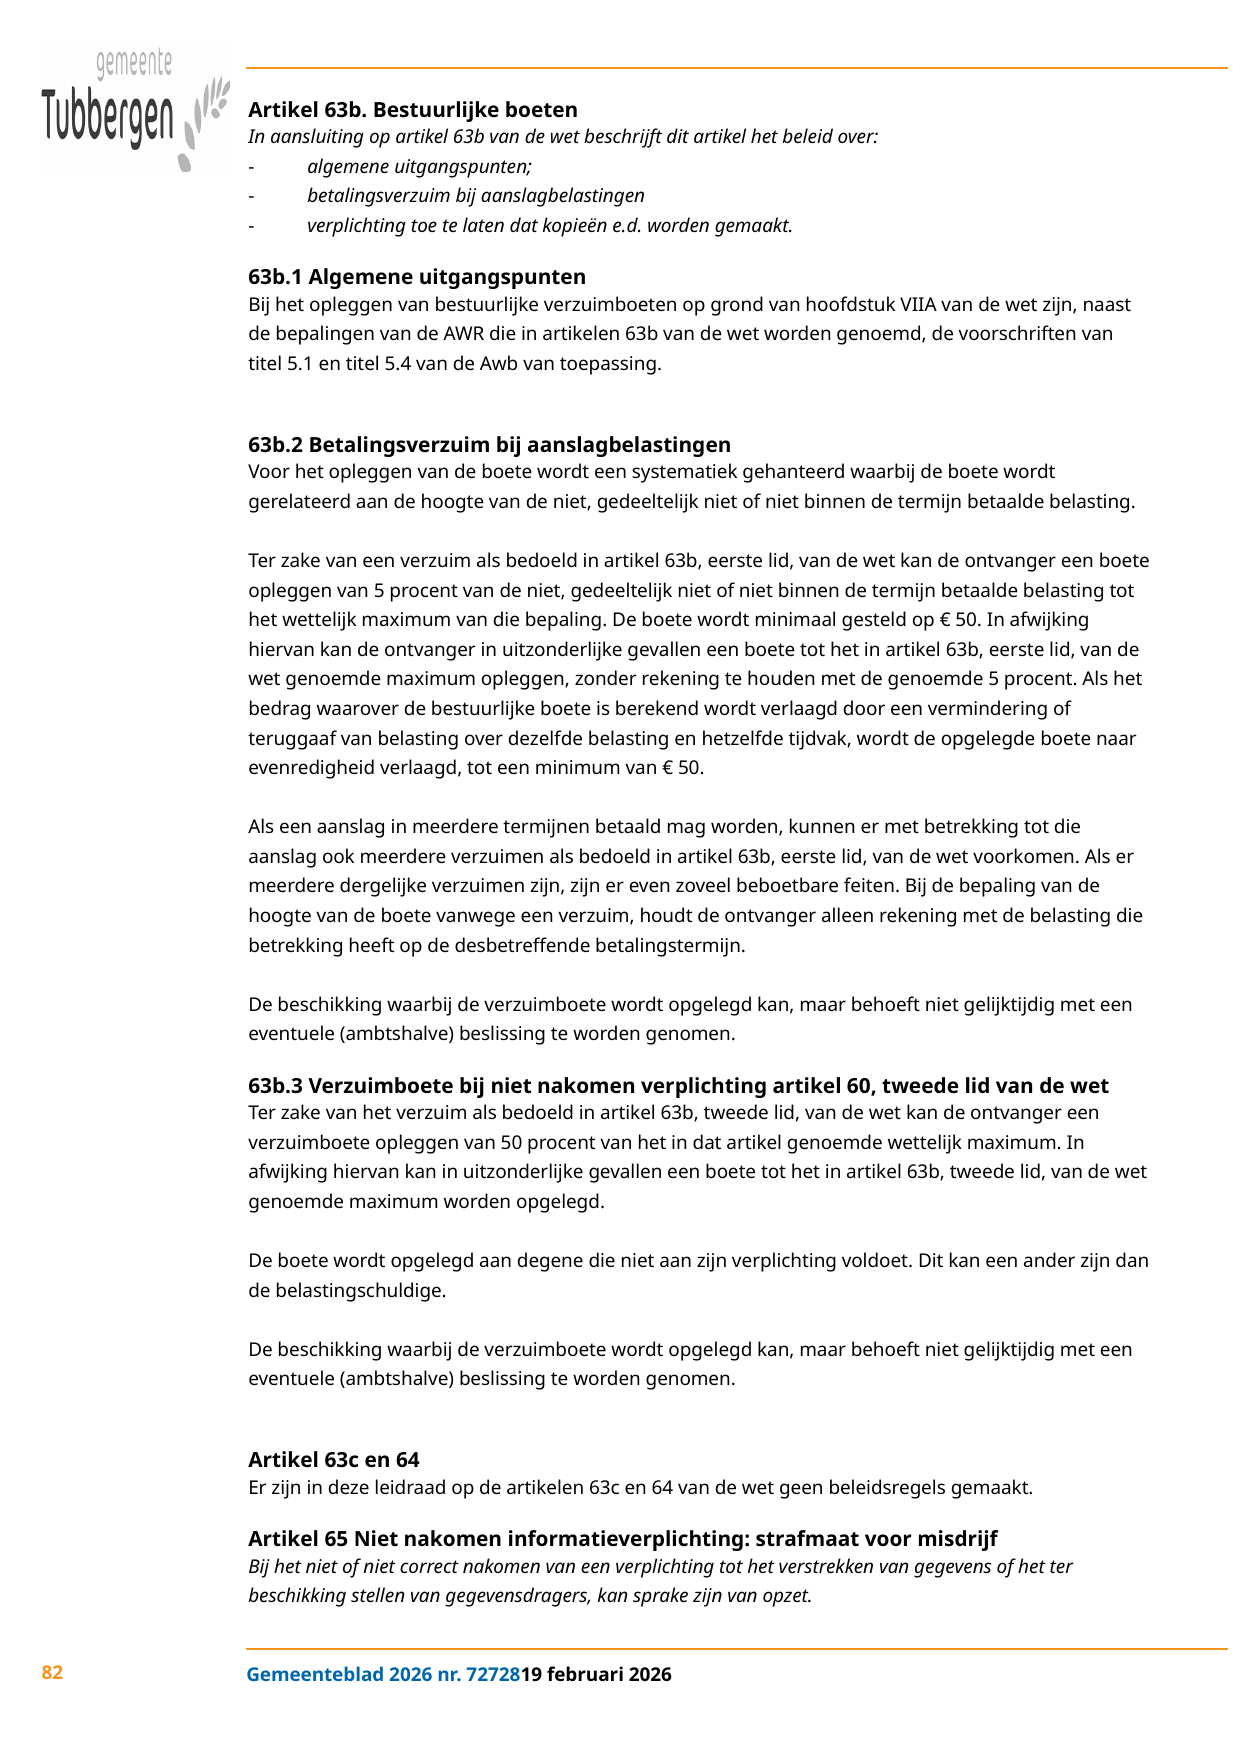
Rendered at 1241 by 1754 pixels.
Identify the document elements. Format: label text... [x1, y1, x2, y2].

text In aansluiting op artikel 63b van de wet beschrijft dit artikel het beleid over: [248, 123, 1152, 149]
text Artikel 65 Niet nakomen informatieverplichting: strafmaat voor misdrijf [248, 1524, 1152, 1553]
text Voor het opleggen van de boete wordt een systematiek gehanteerd waarbij de boete wordt gerelateerd aan de hoogte van de niet, gedeeltelijk niet of niet binnen de termijn betaalde belasting. [248, 458, 1152, 514]
text 63b.1 Algemene uitgangspunten [248, 262, 1152, 291]
text Er zijn in deze leidraad op de artikelen 63c en 64 van de wet geen beleidsregels gemaakt. [248, 1474, 1152, 1500]
text Ter zake van het verzuim als bedoeld in artikel 63b, tweede lid, van de wet kan de ontvanger een verzuimboete opleggen van 50 procent van het in dat artikel genoemde wettelijk maximum. In afwijking hiervan kan in uitzonderlijke gevallen een boete tot het in artikel 63b, tweede lid, van de wet genoemde maximum worden opgelegd. [248, 1099, 1152, 1214]
list betalingsverzuim bij aanslagbelastingen [248, 182, 1152, 208]
text 63b.3 Verzuimboete bij niet nakomen verplichting artikel 60, tweede lid van de wet [248, 1071, 1152, 1099]
text Artikel 63b. Bestuurlijke boeten [248, 95, 1152, 123]
text 63b.2 Betalingsverzuim bij aanslagbelastingen [248, 430, 1152, 458]
list verplichting toe te laten dat kopieën e.d. worden gemaakt. [248, 212, 1152, 238]
list algemene uitgangspunten; [248, 153, 1152, 178]
text De beschikking waarbij de verzuimboete wordt opgelegd kan, maar behoeft niet gelijktijdig met een eventuele (ambtshalve) beslissing te worden genomen. [248, 991, 1152, 1046]
text Ter zake van een verzuim als bedoeld in artikel 63b, eerste lid, van de wet kan de ontvanger een boete opleggen van 5 procent van de niet, gedeeltelijk niet of niet binnen de termijn betaalde belasting tot het wettelijk maximum van die bepaling. De boete wordt minimaal gesteld op € 50. In afwijking hiervan kan de ontvanger in uitzonderlijke gevallen een boete tot het in artikel 63b, eerste lid, van de wet genoemde maximum opleggen, zonder rekening te houden met de genoemde 5 procent. Als het bedrag waarover de bestuurlijke boete is berekend wordt verlaagd door een vermindering of teruggaaf van belasting over dezelfde belasting en hetzelfde tijdvak, wordt de opgelegde boete naar evenredigheid verlaagd, tot een minimum van € 50. [248, 547, 1152, 780]
text Bij het niet of niet correct nakomen van een verplichting tot het verstrekken van gegevens of het ter beschikking stellen van gegevensdragers, kan sprake zijn van opzet. [248, 1553, 1152, 1608]
text Als een aanslag in meerdere termijnen betaald mag worden, kunnen er met betrekking tot die aanslag ook meerdere verzuimen als bedoeld in artikel 63b, eerste lid, van de wet voorkomen. Als er meerdere dergelijke verzuimen zijn, zijn er even zoveel beboetbare feiten. Bij de bepaling van de hoogte van de boete vanwege een verzuim, houdt de ontvanger alleen rekening met de belasting die betrekking heeft op de desbetreffende betalingstermijn. [248, 813, 1152, 957]
text De boete wordt opgelegd aan degene die niet aan zijn verplichting voldoet. Dit kan een ander zijn dan de belastingschuldige. [248, 1247, 1152, 1303]
text De beschikking waarbij de verzuimboete wordt opgelegd kan, maar behoeft niet gelijktijdig met een eventuele (ambtshalve) beslissing te worden genomen. [248, 1336, 1152, 1391]
text Bij het opleggen van bestuurlijke verzuimboeten op grond van hoofdstuk VIIA van de wet zijn, naast de bepalingen van de AWR die in artikelen 63b van de wet worden genoemd, de voorschriften van titel 5.1 en titel 5.4 van de Awb van toepassing. [248, 291, 1152, 376]
picture [41, 47, 231, 172]
text Artikel 63c en 64 [248, 1446, 1152, 1474]
